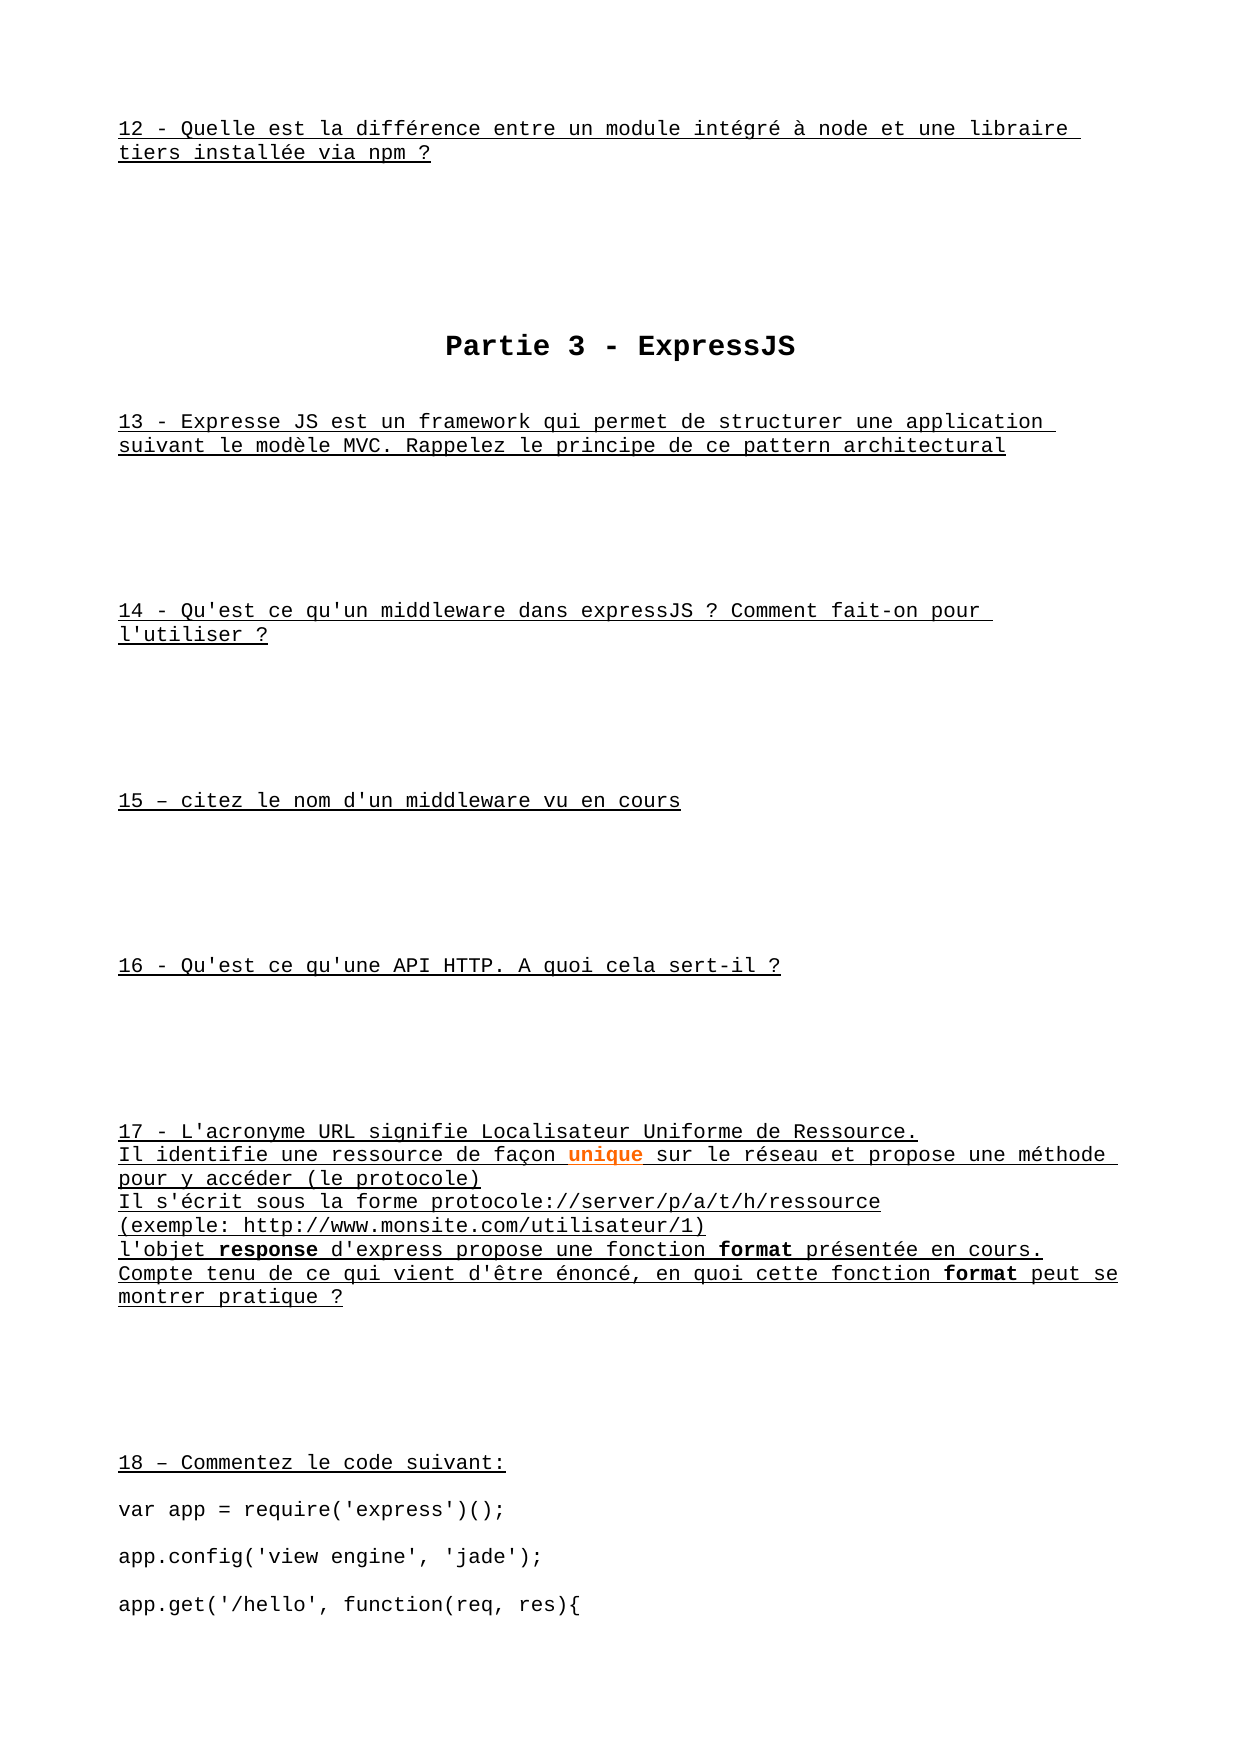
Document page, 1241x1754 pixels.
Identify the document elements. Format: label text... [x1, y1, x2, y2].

text 16 - Qu'est ce qu'une API HTTP. A quoi cela sert-il ? [118, 955, 1122, 979]
text l'objet response d'express propose une fonction format présentée en cours. [118, 1239, 1122, 1262]
text Partie 3 - ExpressJS [118, 331, 1122, 364]
text Il s'écrit sous la forme protocole://server/p/a/t/h/ressource [118, 1192, 1122, 1215]
text Il identifie une ressource de façon unique sur le réseau et propose une méthode pour y accéder (le protocole) [118, 1144, 1122, 1192]
text app.get('/hello', function(req, res){ [118, 1593, 1122, 1617]
text var app = require('express')(); [118, 1499, 1122, 1523]
text 18 – Commentez le code suivant: [118, 1452, 1122, 1475]
text 17 - L'acronyme URL signifie Localisateur Uniforme de Ressource. [118, 1121, 1122, 1144]
text 14 - Qu'est ce qu'un middleware dans expressJS ? Comment fait-on pour l'utiliser ? [118, 600, 1122, 648]
text 12 - Quelle est la différence entre un module intégré à node et une libraire tiers installée via npm ? [118, 118, 1122, 165]
text app.config('view engine', 'jade'); [118, 1546, 1122, 1570]
text 15 – citez le nom d'un middleware vu en cours [118, 789, 1122, 813]
text (exemple: http://www.monsite.com/utilisateur/1) [118, 1215, 1122, 1239]
text Compte tenu de ce qui vient d'être énoncé, en quoi cette fonction format peut se montrer pratique ? [118, 1262, 1122, 1310]
text 13 - Expresse JS est un framework qui permet de structurer une application suivant le modèle MVC. Rappelez le principe de ce pattern architectural [118, 411, 1122, 458]
